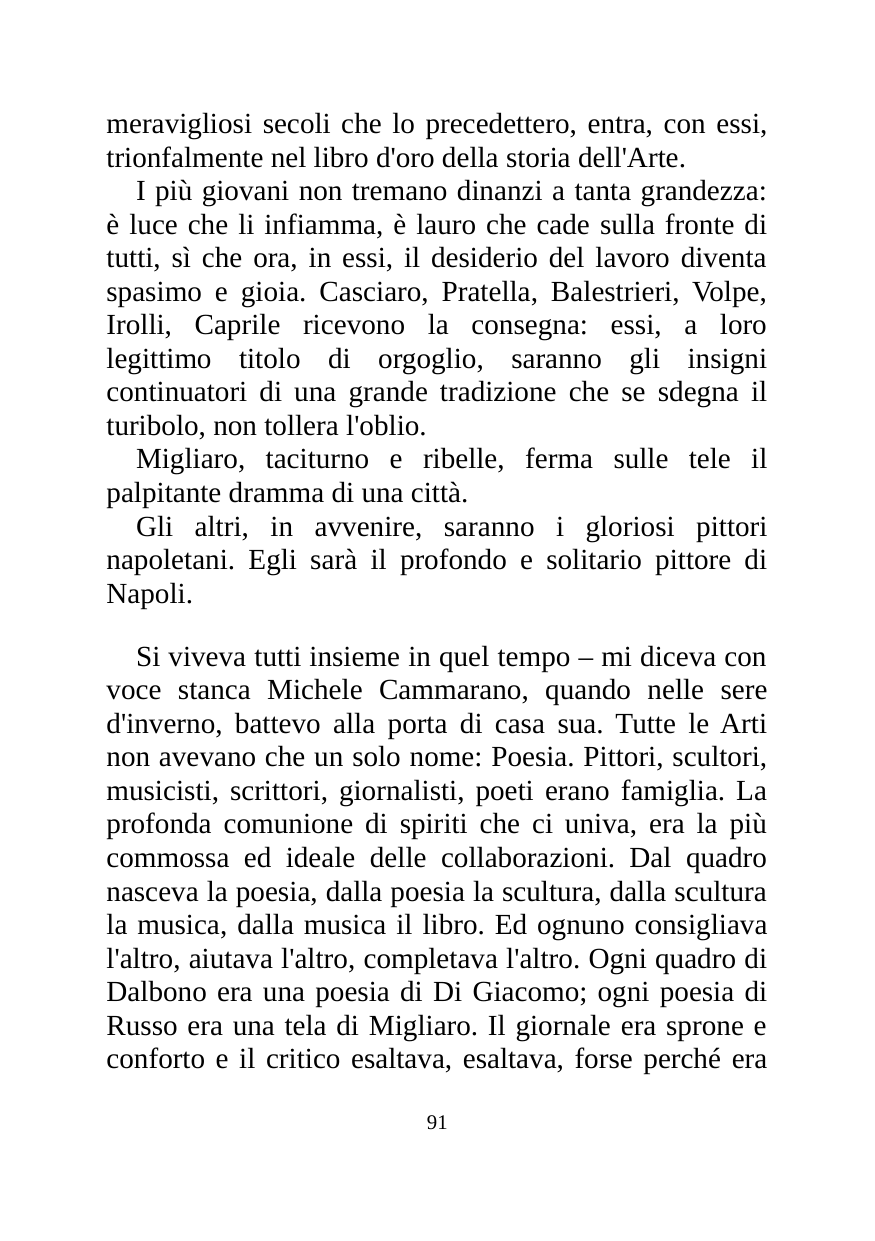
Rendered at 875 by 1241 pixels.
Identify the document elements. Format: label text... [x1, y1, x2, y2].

text meravigliosi secoli che lo precedettero, entra, con essi, trionfalmente nel libro d'oro della storia dell'Arte. [106, 106, 768, 173]
text Si viveva tutti insieme in quel tempo – mi diceva con voce stanca Michele Cammarano, quando nelle sere d'inverno, battevo alla porta di casa sua. Tutte le Arti non avevano che un solo nome: Poesia. Pittori, scultori, musicisti, scrittori, giornalisti, poeti erano famiglia. La profonda comunione di spiriti che ci univa, era la più commossa ed ideale delle collaborazioni. Dal quadro nasceva la poesia, dalla poesia la scultura, dalla scultura la musica, dalla musica il libro. Ed ognuno consigliava l'altro, aiutava l'altro, completava l'altro. Ogni quadro di Dalbono era una poesia di Di Giacomo; ogni poesia di Russo era una tela di Migliaro. Il giornale era sprone e conforto e il critico esaltava, esaltava, forse perché era [106, 639, 768, 1075]
text I più giovani non tremano dinanzi a tanta grandezza: è luce che li infiamma, è lauro che cade sulla fronte di tutti, sì che ora, in essi, il desiderio del lavoro diventa spasimo e gioia. Casciaro, Pratella, Balestrieri, Volpe, Irolli, Caprile ricevono la consegna: essi, a loro legittimo titolo di orgoglio, saranno gli insigni continuatori di una grande tradizione che se sdegna il turibolo, non tollera l'oblio. [106, 173, 768, 442]
text Migliaro, taciturno e ribelle, ferma sulle tele il palpitante dramma di una città. [106, 442, 768, 509]
text Gli altri, in avvenire, saranno i gloriosi pittori napoletani. Egli sarà il profondo e solitario pittore di Napoli. [106, 509, 768, 609]
